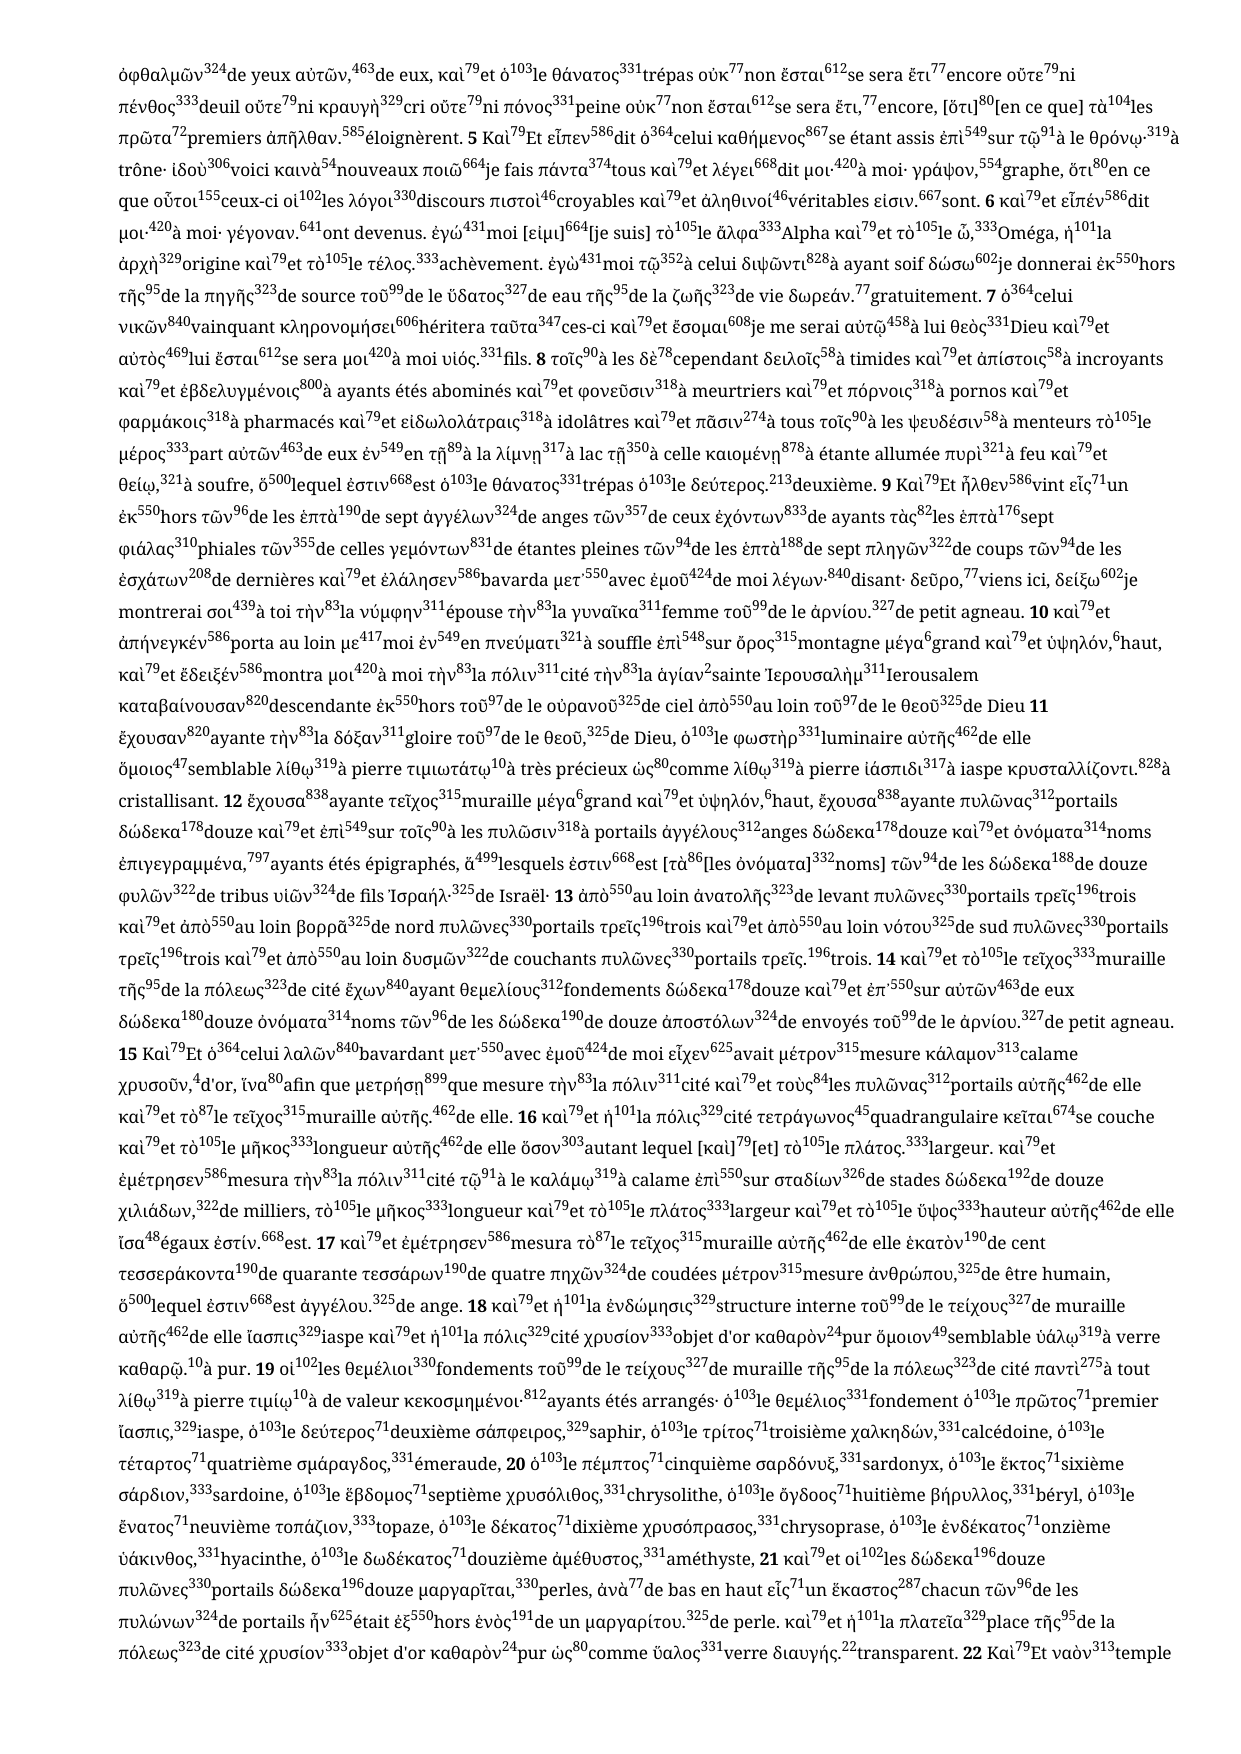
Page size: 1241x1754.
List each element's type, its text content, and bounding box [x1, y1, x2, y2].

text 1 Καὶ79Et εἶδον582je vis οὐρανὸν313ciel καινὸν4nouveau καὶ79et γῆν311terre καινήν.2nouvelle. ὁ103le γὰρ79car πρῶτος213premier οὐρανὸς331ciel καὶ79et ἡ101la πρώτη212première γῆ329terre ἀπῆλθαν585éloignèrent καὶ79et ἡ101la θάλασσα329mer οὐκ77non ἔστιν668est ἔτι.77encore. 2 καὶ79et τὴν83la πόλιν311cité τὴν83la ἁγίαν2sainte Ἰερουσαλὴμ311Ierousalem καινὴν2nouvelle εἶδον582je vis καταβαίνουσαν820descendante ἐκ550hors τοῦ97de le οὐρανοῦ325de ciel ἀπὸ550au loin τοῦ97de le θεοῦ325de Dieu ἡτοιμασμένην794ayante étée préparée ὡς80comme νύμφην311épouse κεκοσμημένην794ayante étée arrangée τῷ91à le ἀνδρὶ319à homme αὐτῆς.462de elle. 3 καὶ79et ἤκουσα582j'écoutai φωνῆς323de voix μεγάλης14de grande ἐκ550hors τοῦ97de le θρόνου325de trône λεγούσης·832de disante· ἰδοὺ306voici ἡ101la σκηνὴ329tente τοῦ97de le θεοῦ325de Dieu μετὰ550avec τῶν96de les ἀνθρώπων,324de êtres humains, καὶ79et σκηνώσει606dressera tente μετ᾽550avec αὐτῶν,463de eux, καὶ79et αὐτοὶ468eux λαοὶ330peuples αὐτοῦ464de lui ἔσονται,611se seront, καὶ79et αὐτὸς542lui-même ὁ103le θεὸς331Dieu μετ᾽550avec αὐτῶν463de eux ἔσται612se sera [αὐτῶν463[de eux θεός],331Dieu], 4 καὶ79et ἐξαλείψει606effacera πᾶν271tout δάκρυον315larme ἐκ550hors τῶν96de les ὀφθαλμῶν324de yeux αὐτῶν,463de eux, καὶ79et ὁ103le θάνατος331trépas οὐκ77non ἔσται612se sera ἔτι77encore οὔτε79ni πένθος333deuil οὔτε79ni κραυγὴ329cri οὔτε79ni πόνος331peine οὐκ77non ἔσται612se sera ἔτι,77encore, [ὅτι]80[en ce que] τὰ104les πρῶτα72premiers ἀπῆλθαν.585éloignèrent. 5 Καὶ79Et εἶπεν586dit ὁ364celui καθήμενος867se étant assis ἐπὶ549sur τῷ91à le θρόνῳ·319à trône· ἰδοὺ306voici καινὰ54nouveaux ποιῶ664je fais πάντα374tous καὶ79et λέγει668dit μοι·420à moi· γράψον,554graphe, ὅτι80en ce que οὗτοι155ceux-ci οἱ102les λόγοι330discours πιστοὶ46croyables καὶ79et ἀληθινοί46véritables εἰσιν.667sont. 6 καὶ79et εἶπέν586dit μοι·420à moi· γέγοναν.641ont devenus. ἐγώ431moi [εἰμι]664[je suis] τὸ105le ἄλφα333Alpha καὶ79et τὸ105le ὦ,333Oméga, ἡ101la ἀρχὴ329origine καὶ79et τὸ105le τέλος.333achèvement. ἐγὼ431moi τῷ352à celui διψῶντι828à ayant soif δώσω602je donnerai ἐκ550hors τῆς95de la πηγῆς323de source τοῦ99de le ὕδατος327de eau τῆς95de la ζωῆς323de vie δωρεάν.77gratuitement. 7 ὁ364celui νικῶν840vainquant κληρονομήσει606héritera ταῦτα347ces-ci καὶ79et ἔσομαι608je me serai αὐτῷ458à lui θεὸς331Dieu καὶ79et αὐτὸς469lui ἔσται612se sera μοι420à moi υἱός.331fils. 8 τοῖς90à les δὲ78cependant δειλοῖς58à timides καὶ79et ἀπίστοις58à incroyants καὶ79et ἐβδελυγμένοις800à ayants étés abominés καὶ79et φονεῦσιν318à meurtriers καὶ79et πόρνοις318à pornos καὶ79et φαρμάκοις318à pharmacés καὶ79et εἰδωλολάτραις318à idolâtres καὶ79et πᾶσιν274à tous τοῖς90à les ψευδέσιν58à menteurs τὸ105le μέρος333part αὐτῶν463de eux ἐν549en τῇ89à la λίμνῃ317à lac τῇ350à celle καιομένῃ878à étante allumée πυρὶ321à feu καὶ79et θείῳ,321à soufre, ὅ500lequel ἐστιν668est ὁ103le θάνατος331trépas ὁ103le δεύτερος.213deuxième. 9 Καὶ79Et ἦλθεν586vint εἷς71un ἐκ550hors τῶν96de les ἑπτὰ190de sept ἀγγέλων324de anges τῶν357de ceux ἐχόντων833de ayants τὰς82les ἑπτὰ176sept φιάλας310phiales τῶν355de celles γεμόντων831de étantes pleines τῶν94de les ἑπτὰ188de sept πληγῶν322de coups τῶν94de les ἐσχάτων208de dernières καὶ79et ἐλάλησεν586bavarda μετ᾽550avec ἐμοῦ424de moi λέγων·840disant· δεῦρο,77viens ici, δείξω602je montrerai σοι439à toi τὴν83la νύμφην311épouse τὴν83la γυναῖκα311femme τοῦ99de le ἀρνίου.327de petit agneau. 10 καὶ79et ἀπήνεγκέν586porta au loin με417moi ἐν549en πνεύματι321à souffle ἐπὶ548sur ὄρος315montagne μέγα6grand καὶ79et ὑψηλόν,6haut, καὶ79et ἔδειξέν586montra μοι420à moi τὴν83la πόλιν311cité τὴν83la ἁγίαν2sainte Ἰερουσαλὴμ311Ierousalem καταβαίνουσαν820descendante ἐκ550hors τοῦ97de le οὐρανοῦ325de ciel ἀπὸ550au loin τοῦ97de le θεοῦ325de Dieu 11 ἔχουσαν820ayante τὴν83la δόξαν311gloire τοῦ97de le θεοῦ,325de Dieu, ὁ103le φωστὴρ331luminaire αὐτῆς462de elle ὅμοιος47semblable λίθῳ319à pierre τιμιωτάτῳ10à très précieux ὡς80comme λίθῳ319à pierre ἰάσπιδι317à iaspe κρυσταλλίζοντι.828à cristallisant. 12 ἔχουσα838ayante τεῖχος315muraille μέγα6grand καὶ79et ὑψηλόν,6haut, ἔχουσα838ayante πυλῶνας312portails δώδεκα178douze καὶ79et ἐπὶ549sur τοῖς90à les πυλῶσιν318à portails ἀγγέλους312anges δώδεκα178douze καὶ79et ὀνόματα314noms ἐπιγεγραμμένα,797ayants étés épigraphés, ἅ499lesquels ἐστιν668est [τὰ86[les ὀνόματα]332noms] τῶν94de les δώδεκα188de douze φυλῶν322de tribus υἱῶν324de fils Ἰσραήλ·325de Israël· 13 ἀπὸ550au loin ἀνατολῆς323de levant πυλῶνες330portails τρεῖς196trois καὶ79et ἀπὸ550au loin βορρᾶ325de nord πυλῶνες330portails τρεῖς196trois καὶ79et ἀπὸ550au loin νότου325de sud πυλῶνες330portails τρεῖς196trois καὶ79et ἀπὸ550au loin δυσμῶν322de couchants πυλῶνες330portails τρεῖς.196trois. 14 καὶ79et τὸ105le τεῖχος333muraille τῆς95de la πόλεως323de cité ἔχων840ayant θεμελίους312fondements δώδεκα178douze καὶ79et ἐπ᾽550sur αὐτῶν463de eux δώδεκα180douze ὀνόματα314noms τῶν96de les δώδεκα190de douze ἀποστόλων324de envoyés τοῦ99de le ἀρνίου.327de petit agneau. 15 Καὶ79Et ὁ364celui λαλῶν840bavardant μετ᾽550avec ἐμοῦ424de moi εἶχεν625avait μέτρον315mesure κάλαμον313calame χρυσοῦν,4d'or, ἵνα80afin que μετρήσῃ899que mesure τὴν83la πόλιν311cité καὶ79et τοὺς84les πυλῶνας312portails αὐτῆς462de elle καὶ79et τὸ87le τεῖχος315muraille αὐτῆς.462de elle. 16 καὶ79et ἡ101la πόλις329cité τετράγωνος45quadrangulaire κεῖται674se couche καὶ79et τὸ105le μῆκος333longueur αὐτῆς462de elle ὅσον303autant lequel [καὶ]79[et] τὸ105le πλάτος.333largeur. καὶ79et ἐμέτρησεν586mesura τὴν83la πόλιν311cité τῷ91à le καλάμῳ319à calame ἐπὶ550sur σταδίων326de stades δώδεκα192de douze χιλιάδων,322de milliers, τὸ105le μῆκος333longueur καὶ79et τὸ105le πλάτος333largeur καὶ79et τὸ105le ὕψος333hauteur αὐτῆς462de elle ἴσα48égaux ἐστίν.668est. 17 καὶ79et ἐμέτρησεν586mesura τὸ87le τεῖχος315muraille αὐτῆς462de elle ἑκατὸν190de cent τεσσεράκοντα190de quarante τεσσάρων190de quatre πηχῶν324de coudées μέτρον315mesure ἀνθρώπου,325de être humain, ὅ500lequel ἐστιν668est ἀγγέλου.325de ange. 18 καὶ79et ἡ101la ἐνδώμησις329structure interne τοῦ99de le τείχους327de muraille αὐτῆς462de elle ἴασπις329iaspe καὶ79et ἡ101la πόλις329cité χρυσίον333objet d'or καθαρὸν24pur ὅμοιον49semblable ὑάλῳ319à verre καθαρῷ.10à pur. 19 οἱ102les θεμέλιοι330fondements τοῦ99de le τείχους327de muraille τῆς95de la πόλεως323de cité παντὶ275à tout λίθῳ319à pierre τιμίῳ10à de valeur κεκοσμημένοι·812ayants étés arrangés· ὁ103le θεμέλιος331fondement ὁ103le πρῶτος71premier ἴασπις,329iaspe, ὁ103le δεύτερος71deuxième σάπφειρος,329saphir, ὁ103le τρίτος71troisième χαλκηδών,331calcédoine, ὁ103le τέταρτος71quatrième σμάραγδος,331émeraude, 20 ὁ103le πέμπτος71cinquième σαρδόνυξ,331sardonyx, ὁ103le ἕκτος71sixième σάρδιον,333sardoine, ὁ103le ἕβδομος71septième χρυσόλιθος,331chrysolithe, ὁ103le ὄγδοος71huitième βήρυλλος,331béryl, ὁ103le ἔνατος71neuvième τοπάζιον,333topaze, ὁ103le δέκατος71dixième χρυσόπρασος,331chrysoprase, ὁ103le ἑνδέκατος71onzième ὑάκινθος,331hyacinthe, ὁ103le δωδέκατος71douzième ἀμέθυστος,331améthyste, 21 καὶ79et οἱ102les δώδεκα196douze πυλῶνες330portails δώδεκα196douze μαργαρῖται,330perles, ἀνὰ77de bas en haut εἷς71un ἕκαστος287chacun τῶν96de les πυλώνων324de portails ἦν625était ἐξ550hors ἑνὸς191de un μαργαρίτου.325de perle. καὶ79et ἡ101la πλατεῖα329place τῆς95de la πόλεως323de cité χρυσίον333objet d'or καθαρὸν24pur ὡς80comme ὕαλος331verre διαυγής.22transparent. 22 Καὶ79Et ναὸν313temple οὐκ77non εἶδον582je vis ἐν549en αὐτῇ,456à elle, ὁ103le γὰρ79car κύριος331Maître ὁ103le θεὸς331Dieu ὁ103le παντοκράτωρ331Pantocrator ναὸς331temple αὐτῆς462de elle ἐστιν668est καὶ79et τὸ105le ἀρνίον.333petit agneau. 23 καὶ79et ἡ101la πόλις329cité οὐ77non χρείαν311besoin ἔχει668a τοῦ97de le ἡλίου325de soleil οὐδὲ79non cependant τῆς95de la σελήνης323de lune ἵνα80afin que φαίνωσιν920que apparaissent en lumière αὐτῇ,456à elle, ἡ101la γὰρ79car δόξα329gloire τοῦ97de le θεοῦ325de Dieu ἐφώτισεν586illumina αὐτήν,450elle, καὶ79et ὁ103le λύχνος331chandelle αὐτῆς462de elle τὸ105le ἀρνίον.333petit agneau. 24 καὶ79et περιπατήσουσιν605piétineront autour τὰ104les ἔθνη332ethnies διὰ550par τοῦ99de le φωτὸς327de lumière αὐτῆς,462de elle, καὶ79et οἱ102les βασιλεῖς330rois τῆς95de la γῆς323de terre φέρουσιν667portent τὴν83la δόξαν311gloire αὐτῶν463de eux εἰς548envers αὐτήν,450elle, 25 καὶ79et οἱ102les πυλῶνες330portails αὐτῆς462de elle οὐ77non μὴ77ne pas κλεισθῶσιν910que soient fermé à clef ἡμέρας,323de journée, νὺξ329nuit γὰρ79car οὐκ77non ἔσται612se sera ἐκεῖ,77là, 26 καὶ79et οἴσουσιν605porteront τὴν83la δόξαν311gloire καὶ79et τὴν83la τιμὴν311valeur τῶν98de les ἐθνῶν326de ethnies εἰς548envers αὐτήν.450elle. 27 καὶ79et οὐ77non μὴ77ne pas εἰσέλθῃ899que vienne à l'intérieur εἰς548envers αὐτὴν450elle πᾶν289tout κοινὸν73commun καὶ79et [ὁ]364[celui] ποιῶν840faisant βδέλυγμα315abomination καὶ79et ψεῦδος315mensonge εἰ551si μὴ77ne pas οἱ363ceux γεγραμμένοι812ayants étés graphés ἐν549en τῷ93à le βιβλίῳ321à papier de bible τῆς95de la ζωῆς323de vie τοῦ99de le ἀρνίου.327de petit agneau. [118, 59, 1181, 1665]
